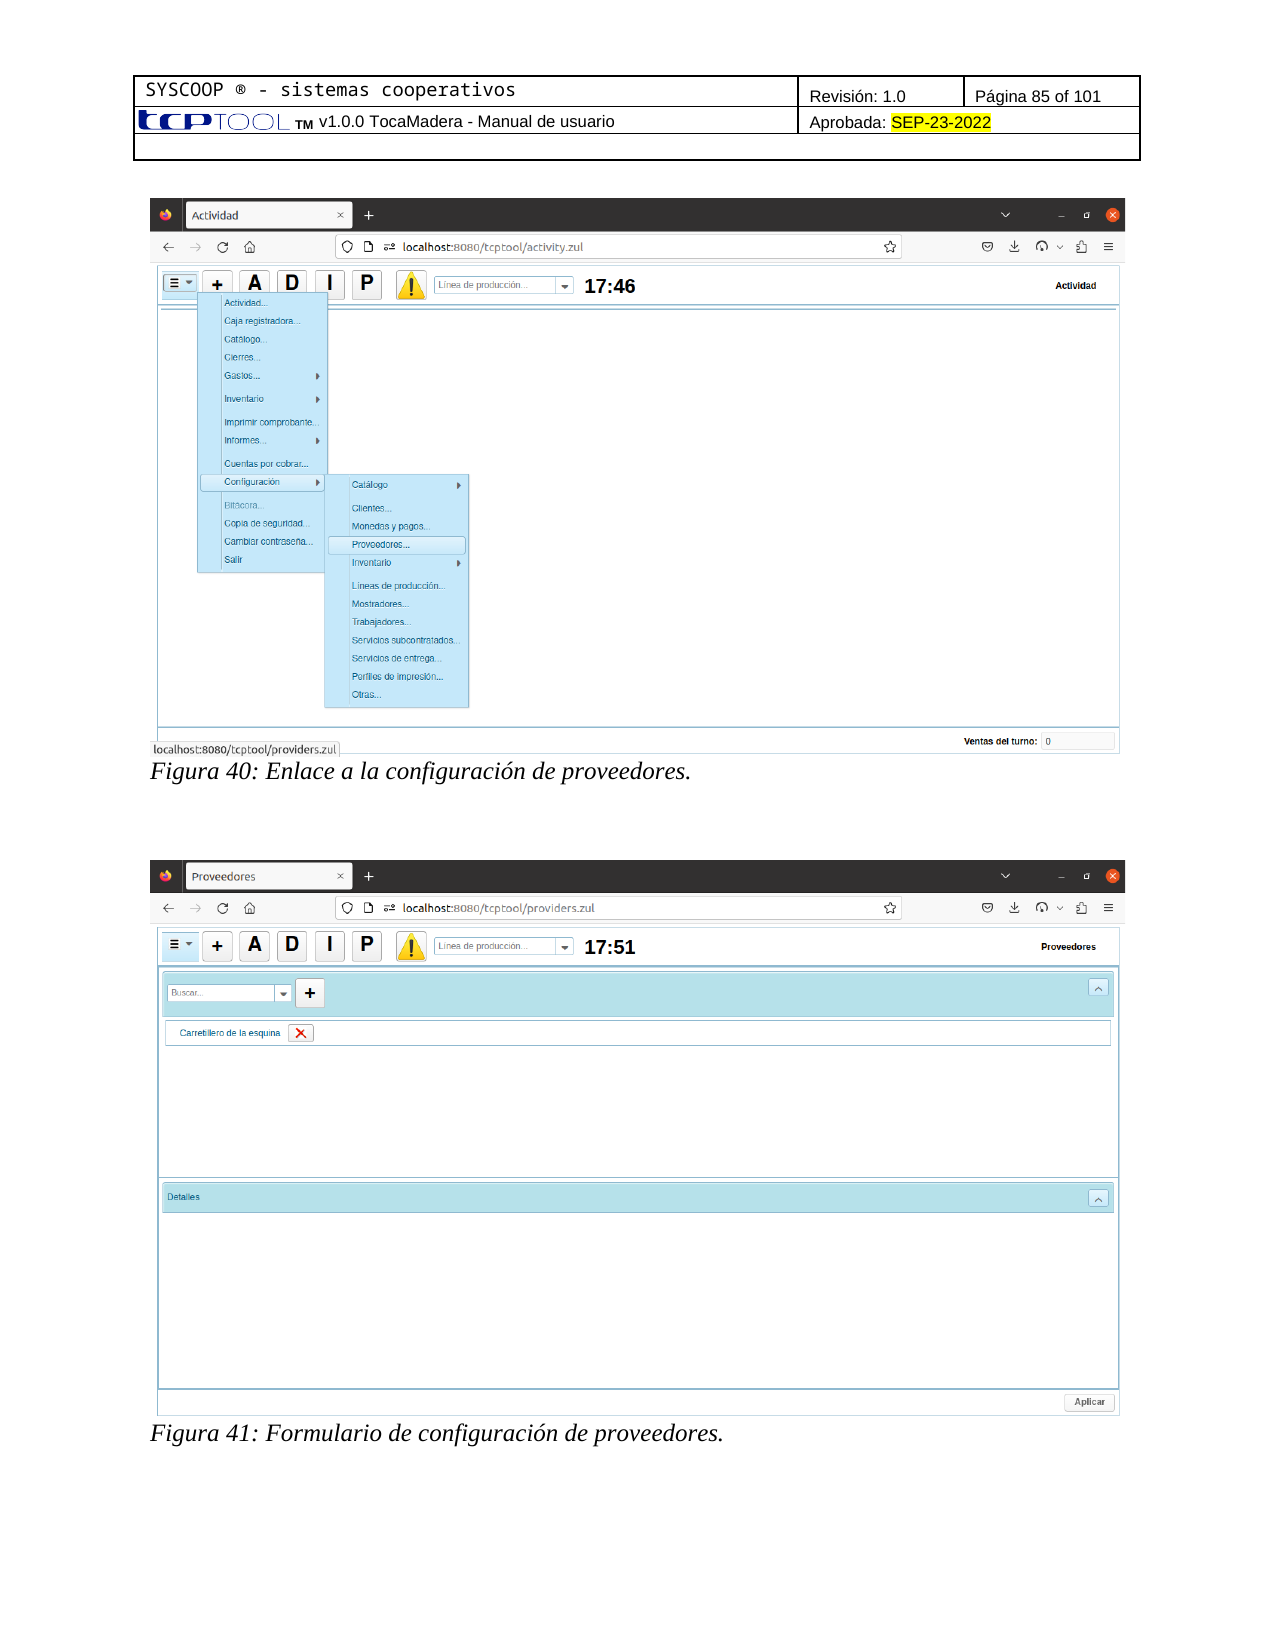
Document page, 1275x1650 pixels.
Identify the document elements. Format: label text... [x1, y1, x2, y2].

picture [150, 860, 1125, 1419]
picture [150, 198, 1125, 757]
text Figura 41: Formulario de configuración de proveedores. [150, 1419, 1125, 1447]
text Figura 40: Enlace a la configuración de proveedores. [150, 757, 1125, 785]
picture [138, 110, 290, 130]
